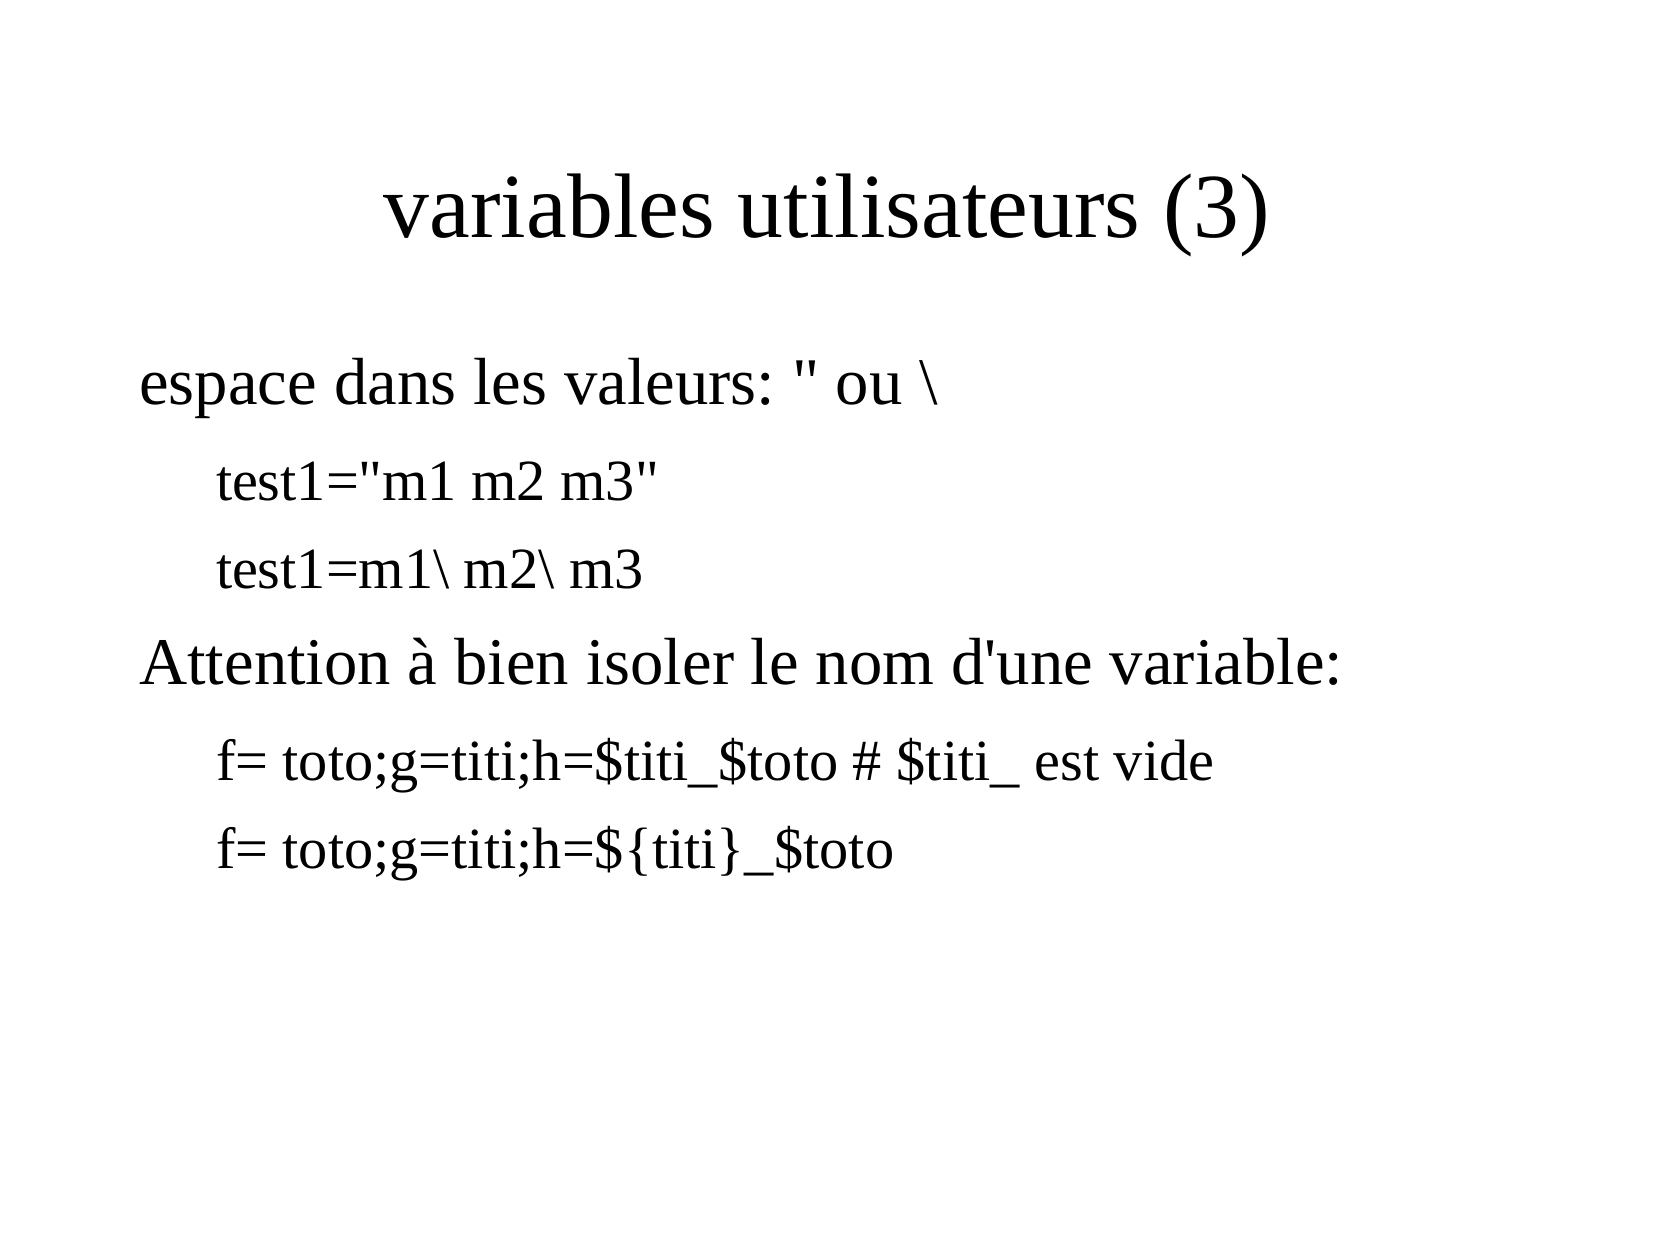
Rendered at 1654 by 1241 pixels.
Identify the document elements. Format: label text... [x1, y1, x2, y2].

title variables utilisateurs (3) [121, 102, 1534, 311]
list espace dans les valeurs: " ou \ test1="m1 m2 m3" test1=m1\ m2\ m3 Attention à bien isoler le nom d'une variable: f= toto;g=titi;h=$titi_$toto # $titi_ est vide f= toto;g=titi;h=${titi}_$toto [121, 344, 1534, 1127]
